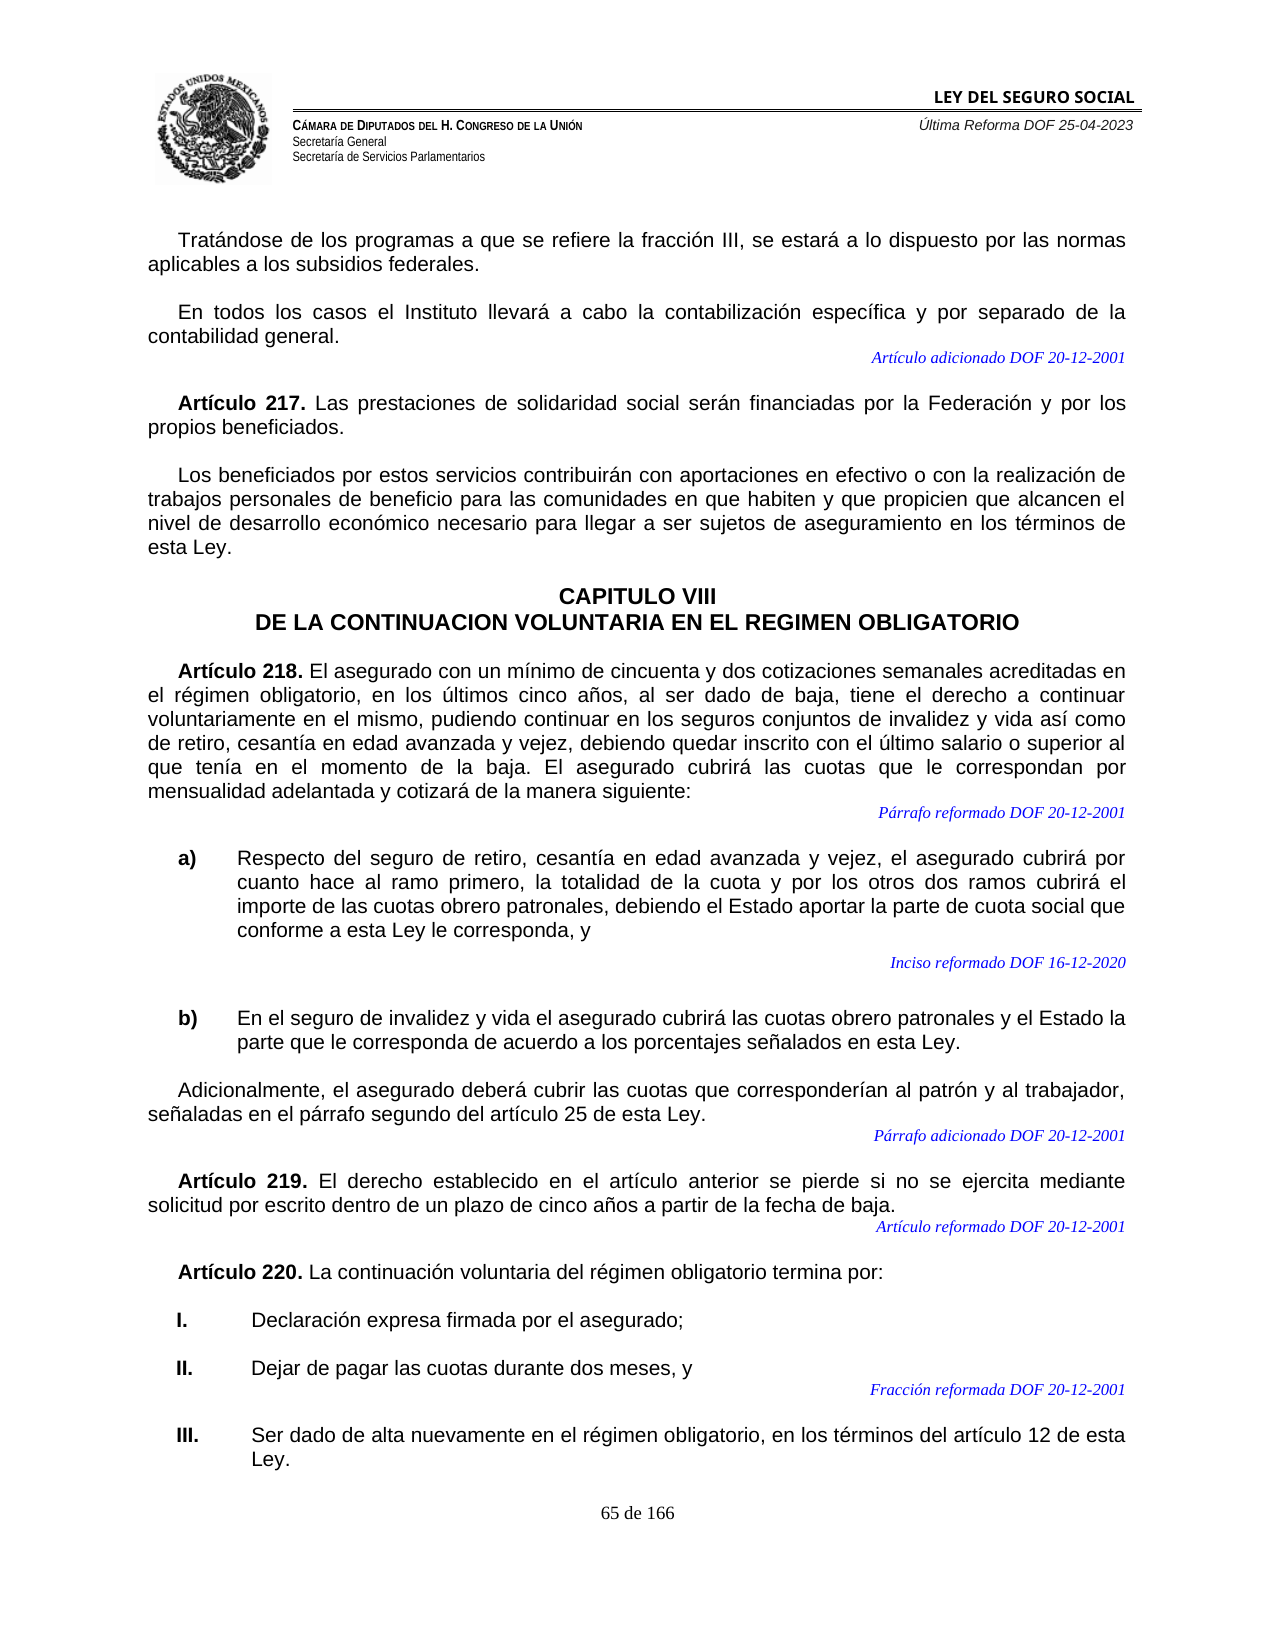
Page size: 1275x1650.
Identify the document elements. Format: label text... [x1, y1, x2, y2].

text I. Declaración expresa firmada por el asegurado; [176, 1308, 1127, 1332]
text Artículo 220. La continuación voluntaria del régimen obligatorio termina por: [148, 1260, 1127, 1284]
text Artículo reformado DOF 20-12-2001 [148, 1217, 1127, 1236]
text Adicionalmente, el asegurado deberá cubrir las cuotas que corresponderían al patrón y al trabajador, señaladas en el párrafo segundo del artículo 25 de esta Ley. [148, 1078, 1127, 1126]
text II. Dejar de pagar las cuotas durante dos meses, y [176, 1356, 1127, 1380]
text a) Respecto del seguro de retiro, cesantía en edad avanzada y vejez, el asegurado cubrirá por cuanto hace al ramo primero, la totalidad de la cuota y por los otros dos ramos cubrirá el importe de las cuotas obrero patronales, debiendo el Estado aportar la parte de cuota social que conforme a esta Ley le corresponda, y [178, 846, 1127, 942]
text CAPITULO VIII [148, 583, 1127, 609]
text Párrafo adicionado DOF 20-12-2001 [148, 1126, 1127, 1145]
text En todos los casos el Instituto llevará a cabo la contabilización específica y por separado de la contabilidad general. [148, 300, 1127, 348]
text Artículo 219. El derecho establecido en el artículo anterior se pierde si no se ejercita mediante solicitud por escrito dentro de un plazo de cinco años a partir de la fecha de baja. [148, 1169, 1127, 1217]
text III. Ser dado de alta nuevamente en el régimen obligatorio, en los términos del artículo 12 de esta Ley. [176, 1423, 1127, 1471]
text b) En el seguro de invalidez y vida el asegurado cubrirá las cuotas obrero patronales y el Estado la parte que le corresponda de acuerdo a los porcentajes señalados en esta Ley. [178, 1006, 1127, 1054]
text Artículo 218. El asegurado con un mínimo de cincuenta y dos cotizaciones semanales acreditadas en el régimen obligatorio, en los últimos cinco años, al ser dado de baja, tiene el derecho a continuar voluntariamente en el mismo, pudiendo continuar en los seguros conjuntos de invalidez y vida así como de retiro, cesantía en edad avanzada y vejez, debiendo quedar inscrito con el último salario o superior al que tenía en el momento de la baja. El asegurado cubrirá las cuotas que le correspondan por mensualidad adelantada y cotizará de la manera siguiente: [148, 659, 1127, 803]
text Artículo 217. Las prestaciones de solidaridad social serán financiadas por la Federación y por los propios beneficiados. [148, 391, 1127, 439]
text Fracción reformada DOF 20-12-2001 [176, 1380, 1127, 1399]
text Artículo adicionado DOF 20-12-2001 [148, 348, 1127, 367]
text Inciso reformado DOF 16-12-2020 [148, 952, 1127, 972]
text Los beneficiados por estos servicios contribuirán con aportaciones en efectivo o con la realización de trabajos personales de beneficio para las comunidades en que habiten y que propicien que alcancen el nivel de desarrollo económico necesario para llegar a ser sujetos de aseguramiento en los términos de esta Ley. [148, 463, 1127, 559]
text DE LA CONTINUACION VOLUNTARIA EN EL REGIMEN OBLIGATORIO [148, 609, 1127, 635]
text Tratándose de los programas a que se refiere la fracción III, se estará a lo dispuesto por las normas aplicables a los subsidios federales. [148, 228, 1127, 276]
text Párrafo reformado DOF 20-12-2001 [148, 803, 1127, 822]
